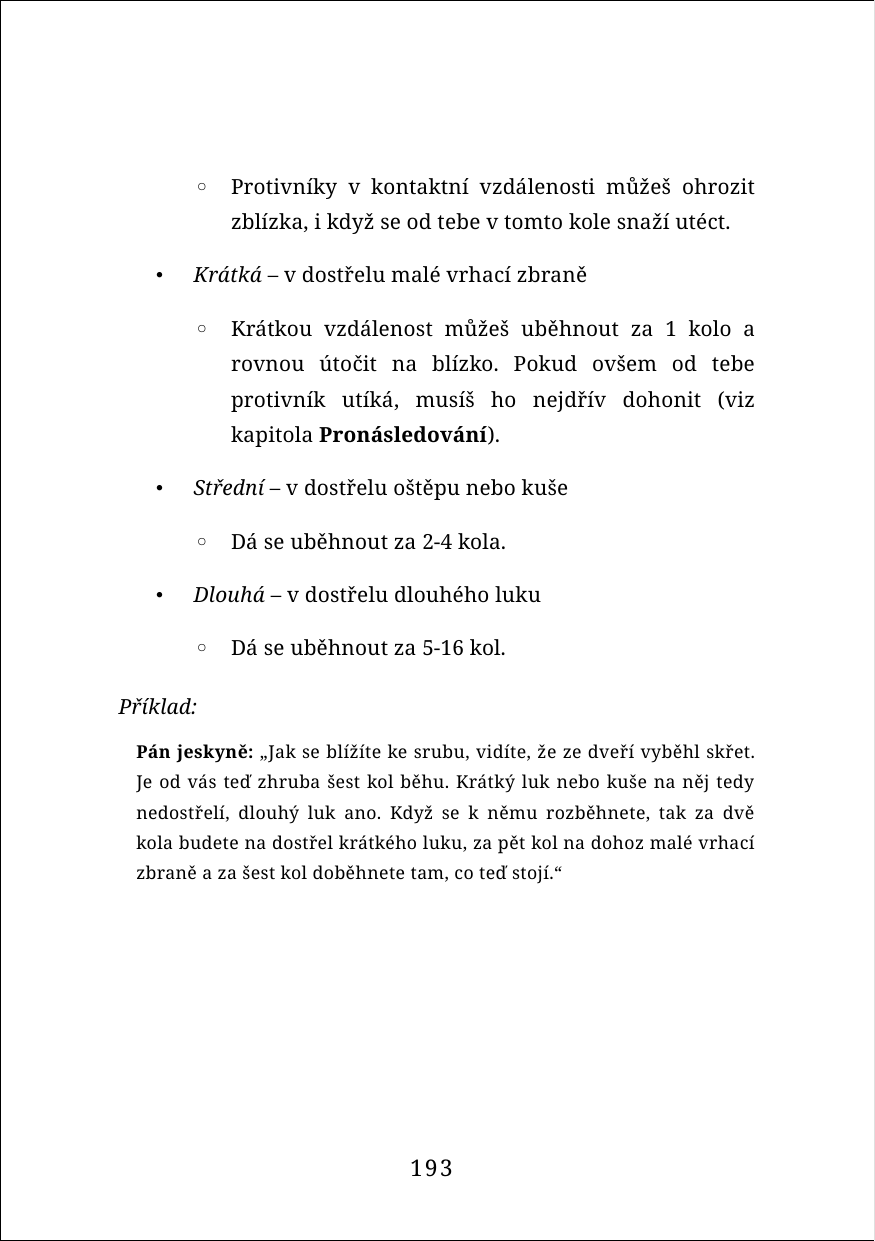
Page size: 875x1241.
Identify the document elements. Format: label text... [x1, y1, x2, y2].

list Protivníky v kontaktní vzdálenosti můžeš ohrozit zblízka, i když se od tebe v tomto kole snaží utéct. [193, 172, 756, 236]
list Dlouhá – v dostřelu dlouhého luku [156, 580, 756, 608]
list Krátká – v dostřelu malé vrhací zbraně [156, 261, 756, 289]
text Příklad: [118, 692, 756, 721]
text Pán jeskyně: „Jak se blížíte ke srubu, vidíte, že ze dveří vyběhl skřet. Je od vás teď zhruba šest kol běhu. Krátký luk nebo kuše na něj tedy nedostřelí, dlouhý luk ano. Když se k němu rozběhnete, tak za dvě kola budete na dostřel krátkého luku, za pět kol na dohoz malé vrhací zbraně a za šest kol doběhnete tam, co teď stojí.“ [136, 740, 756, 885]
list Krátkou vzdálenost můžeš uběhnout za 1 kolo a rovnou útočit na blízko. Pokud ovšem od tebe protivník utíká, musíš ho nejdřív dohonit (viz kapitola Pronásledování). [193, 314, 756, 449]
list Dá se uběhnout za 2-4 kola. [193, 527, 756, 555]
list Střední – v dostřelu oštěpu nebo kuše [156, 473, 756, 502]
list Dá se uběhnout za 5-16 kol. [193, 633, 756, 662]
